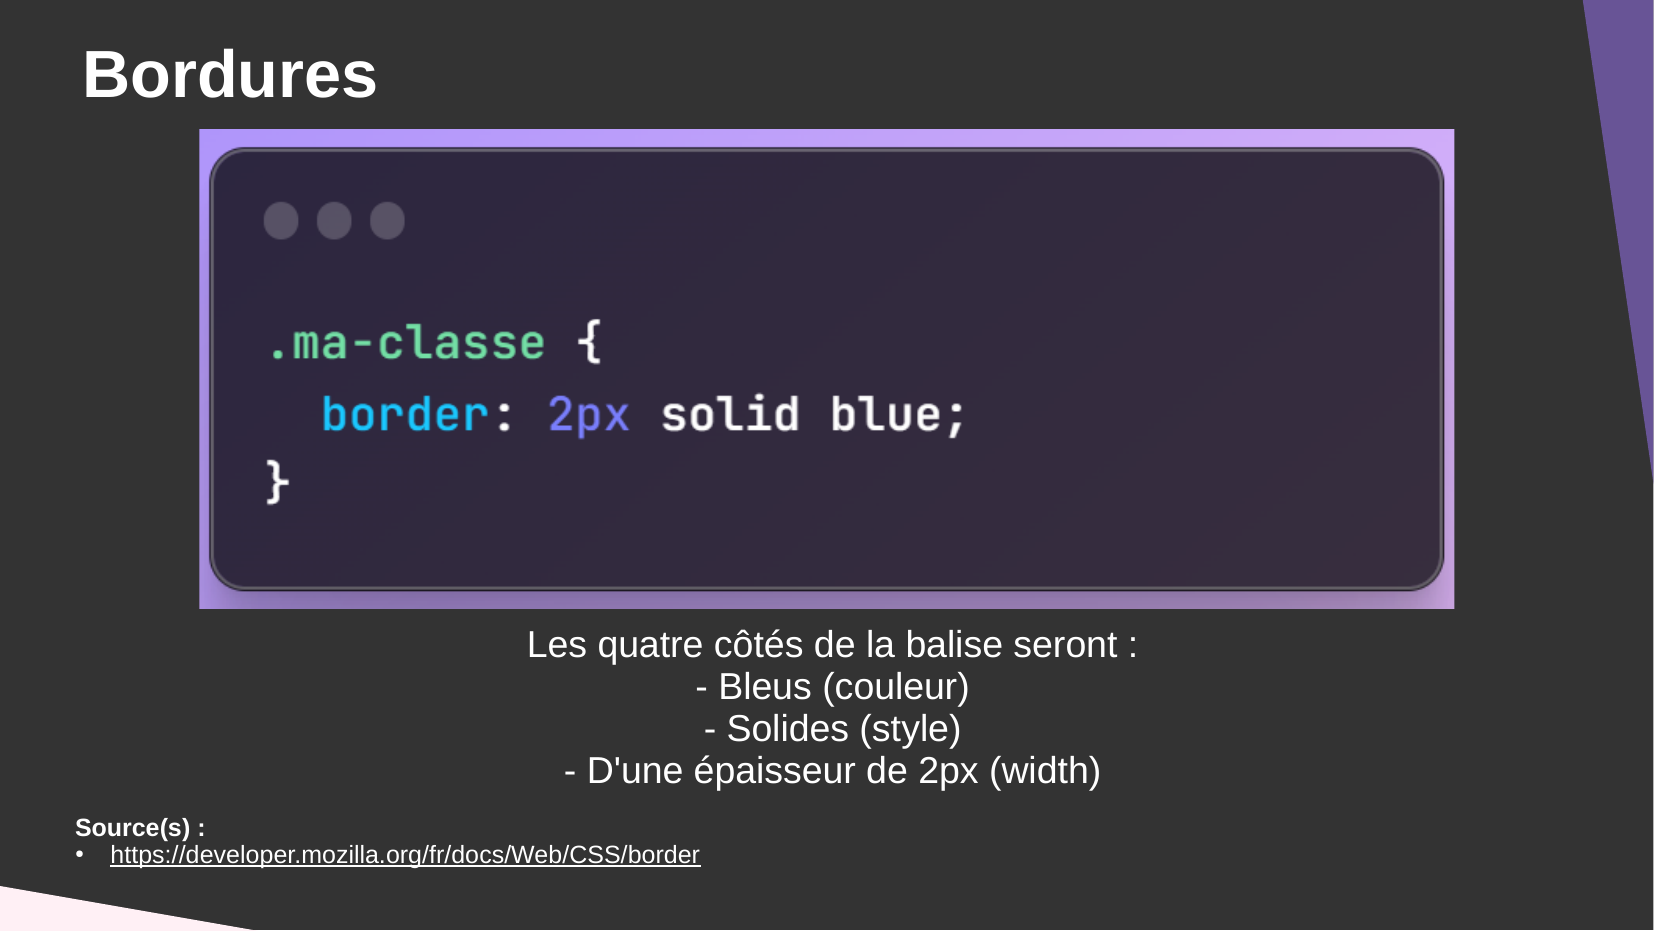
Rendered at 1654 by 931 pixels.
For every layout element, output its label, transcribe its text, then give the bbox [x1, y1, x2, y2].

text_box Les quatre côtés de la balise seront : - Bleus (couleur) - Solides (style) - D'une épaisseur de 2px (width) [271, 616, 1394, 842]
text_box [0, 885, 259, 931]
title Bordures [82, 37, 1571, 112]
picture [199, 129, 1455, 609]
text_box Source(s) : https://developer.mozilla.org/fr/docs/Web/CSS/border [60, 805, 1546, 913]
text_box [1582, 0, 1654, 488]
